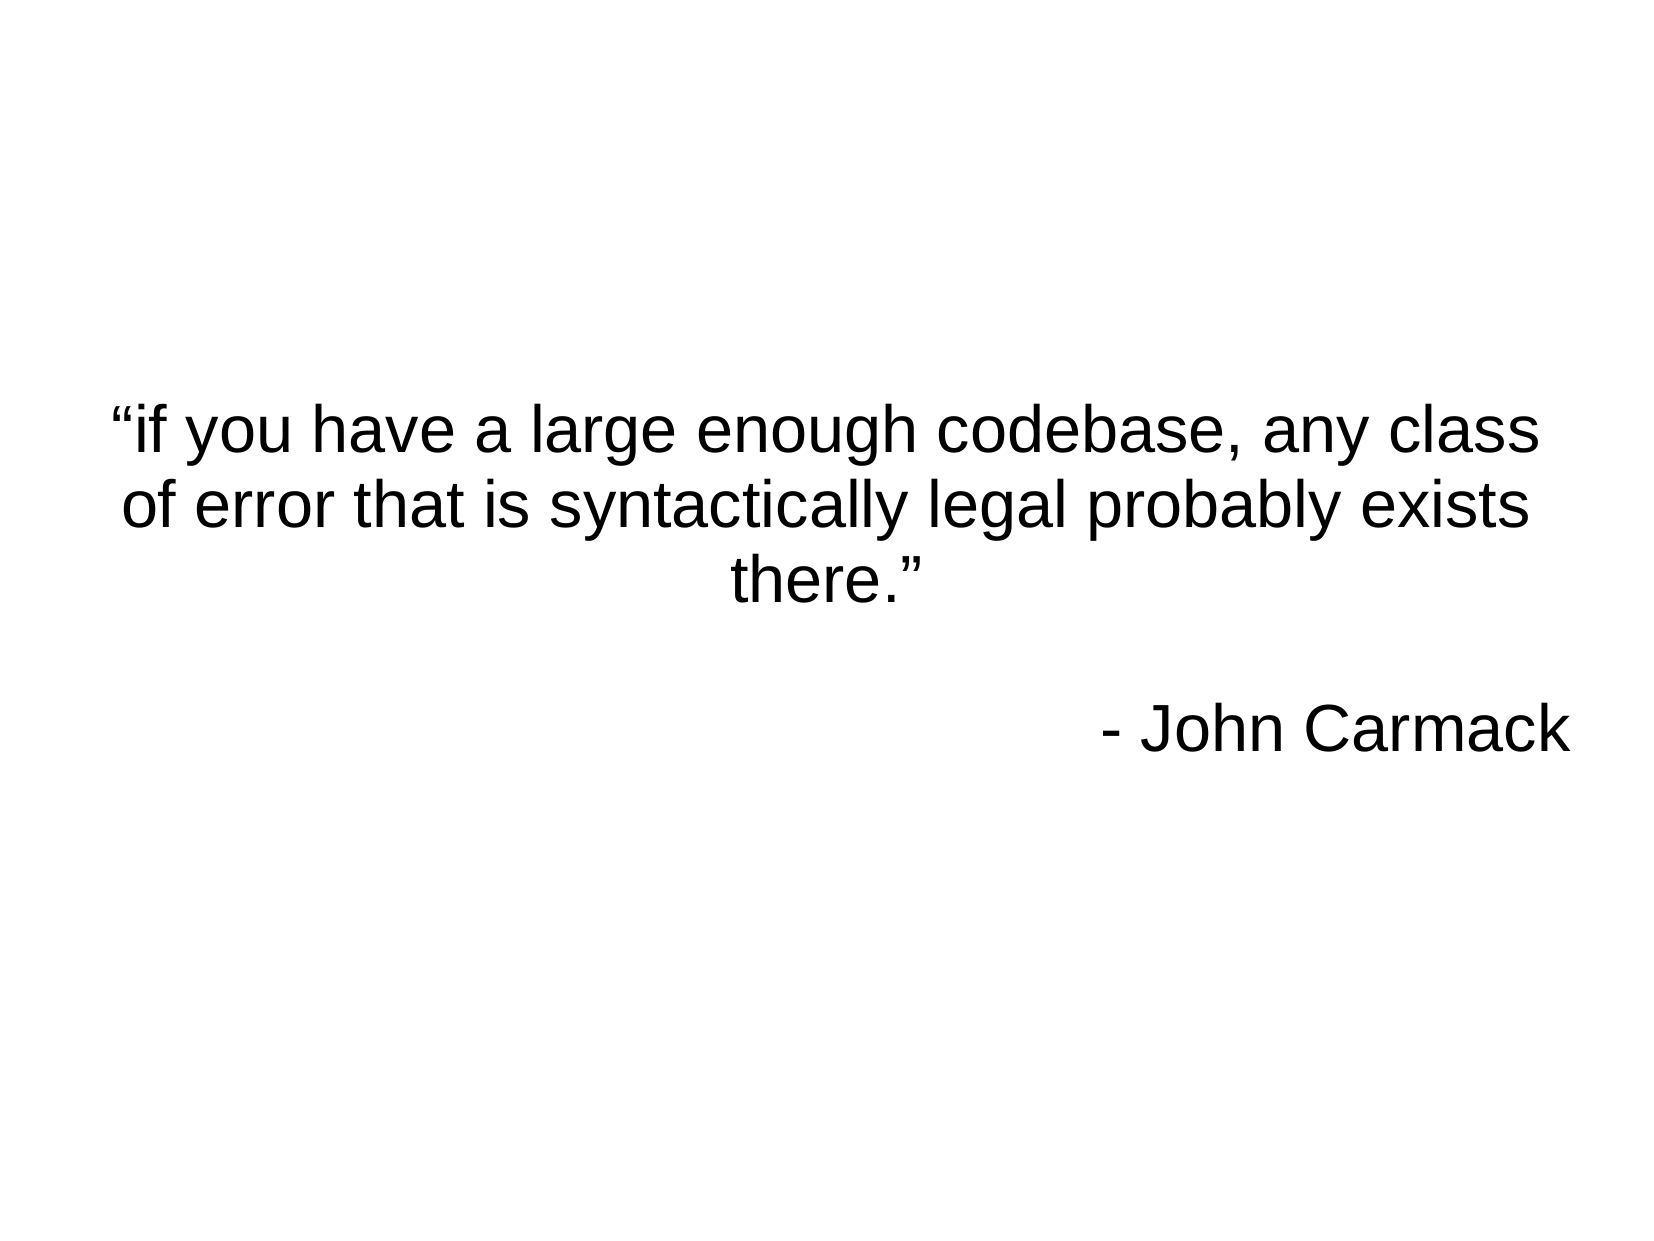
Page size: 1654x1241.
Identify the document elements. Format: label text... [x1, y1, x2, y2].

subtitle “if you have a large enough codebase, any class of error that is syntactically legal probably exists there.” - John Carmack [82, 49, 1571, 1109]
